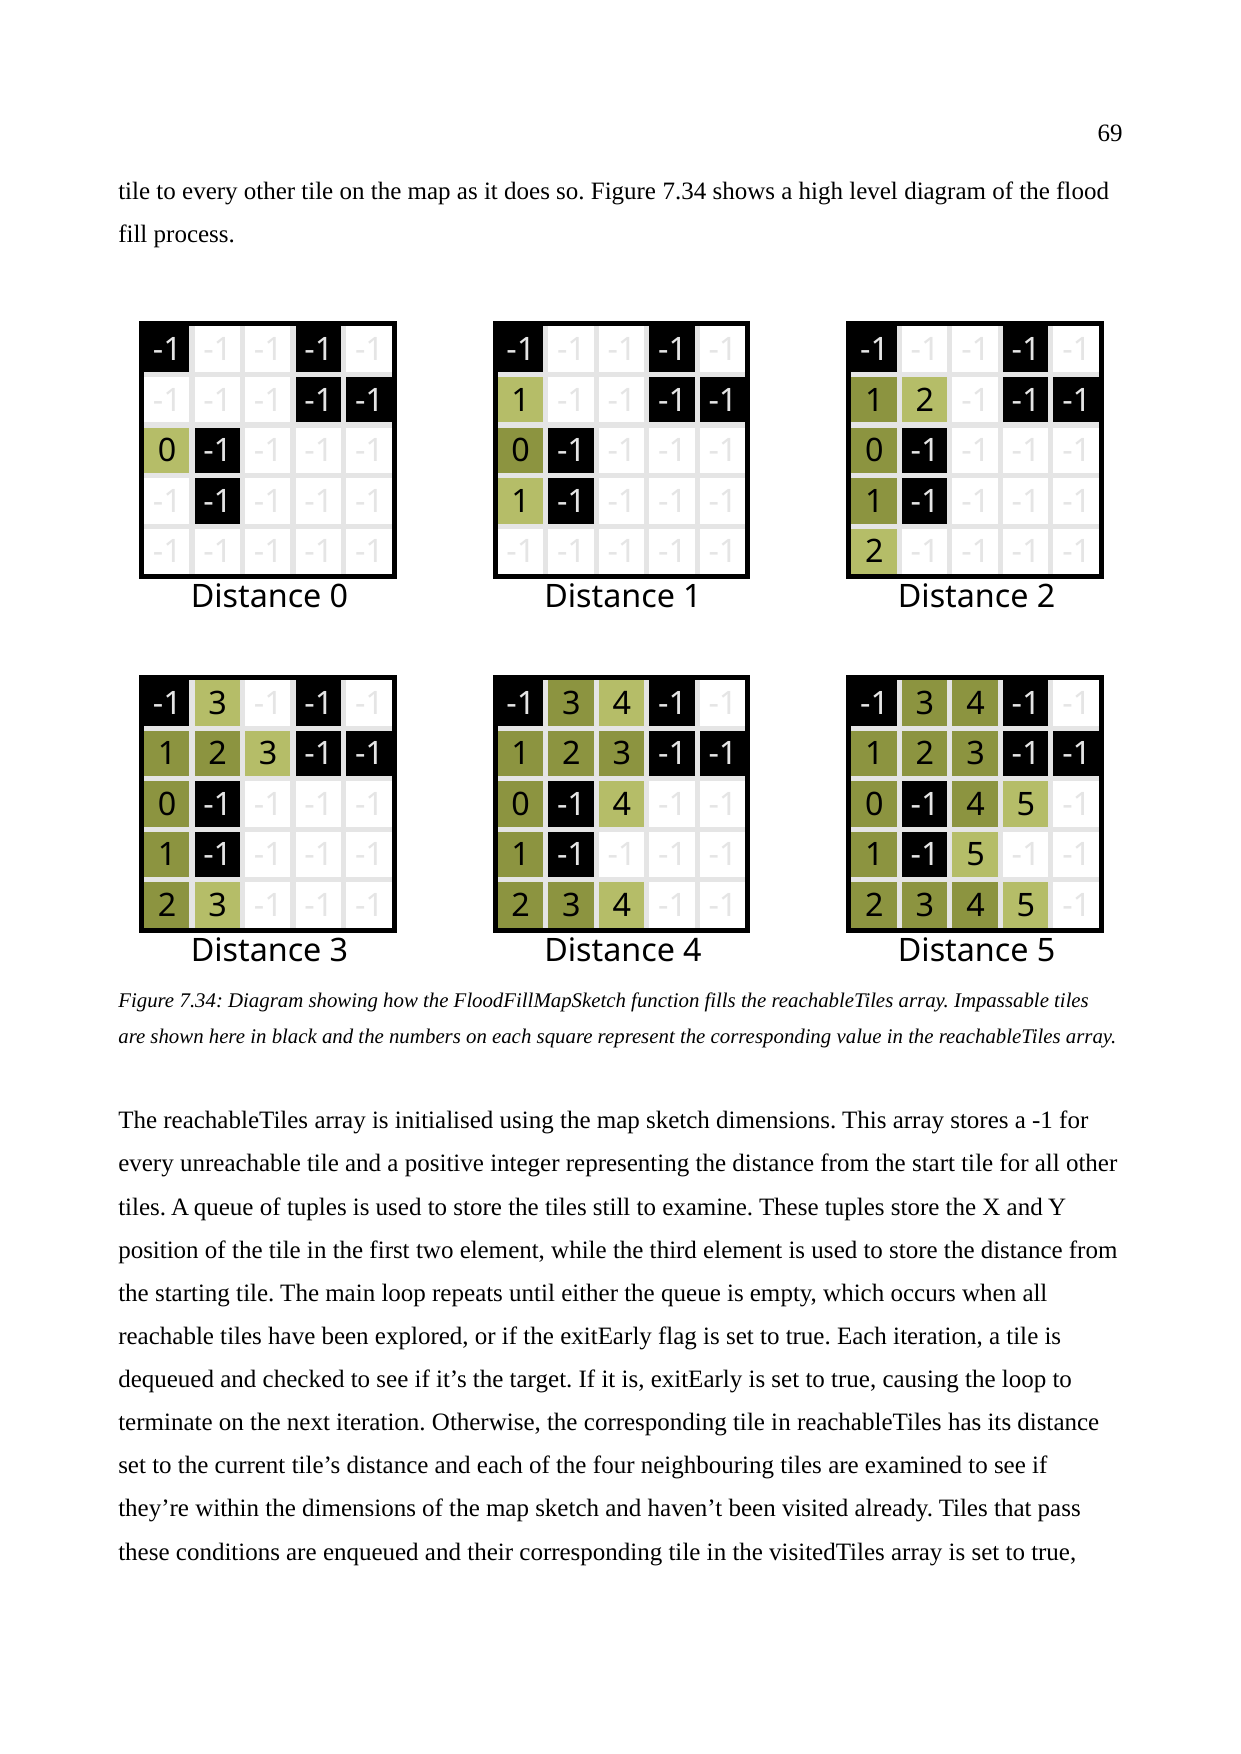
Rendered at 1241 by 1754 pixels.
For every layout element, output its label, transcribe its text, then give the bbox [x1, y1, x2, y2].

text tile to every other tile on the map as it does so. Figure 7.34 shows a high level diagram of the flood fill process. [118, 176, 1122, 248]
text Figure 7.34: Diagram showing how the FloodFillMapSketch function fills the reachableTiles array. Impassable tiles are shown here in black and the numbers on each square represent the corresponding value in the reachableTiles array. [118, 318, 1122, 1048]
text The reachableTiles array is initialised using the map sketch dimensions. This array stores a -1 for every unreachable tile and a positive integer representing the distance from the start tile for all other tiles. A queue of tuples is used to store the tiles still to examine. These tuples store the X and Y position of the tile in the first two element, while the third element is used to store the distance from the starting tile. The main loop repeats until either the queue is empty, which occurs when all reachable tiles have been explored, or if the exitEarly flag is set to true. Each iteration, a tile is dequeued and checked to see if it’s the target. If it is, exitEarly is set to true, causing the loop to terminate on the next iteration. Otherwise, the corresponding tile in reachableTiles has its distance set to the current tile’s distance and each of the four neighbouring tiles are examined to see if they’re within the dimensions of the map sketch and haven’t been visited already. Tiles that pass these conditions are enqueued and their corresponding tile in the visitedTiles array is set to true, [118, 1105, 1122, 1565]
